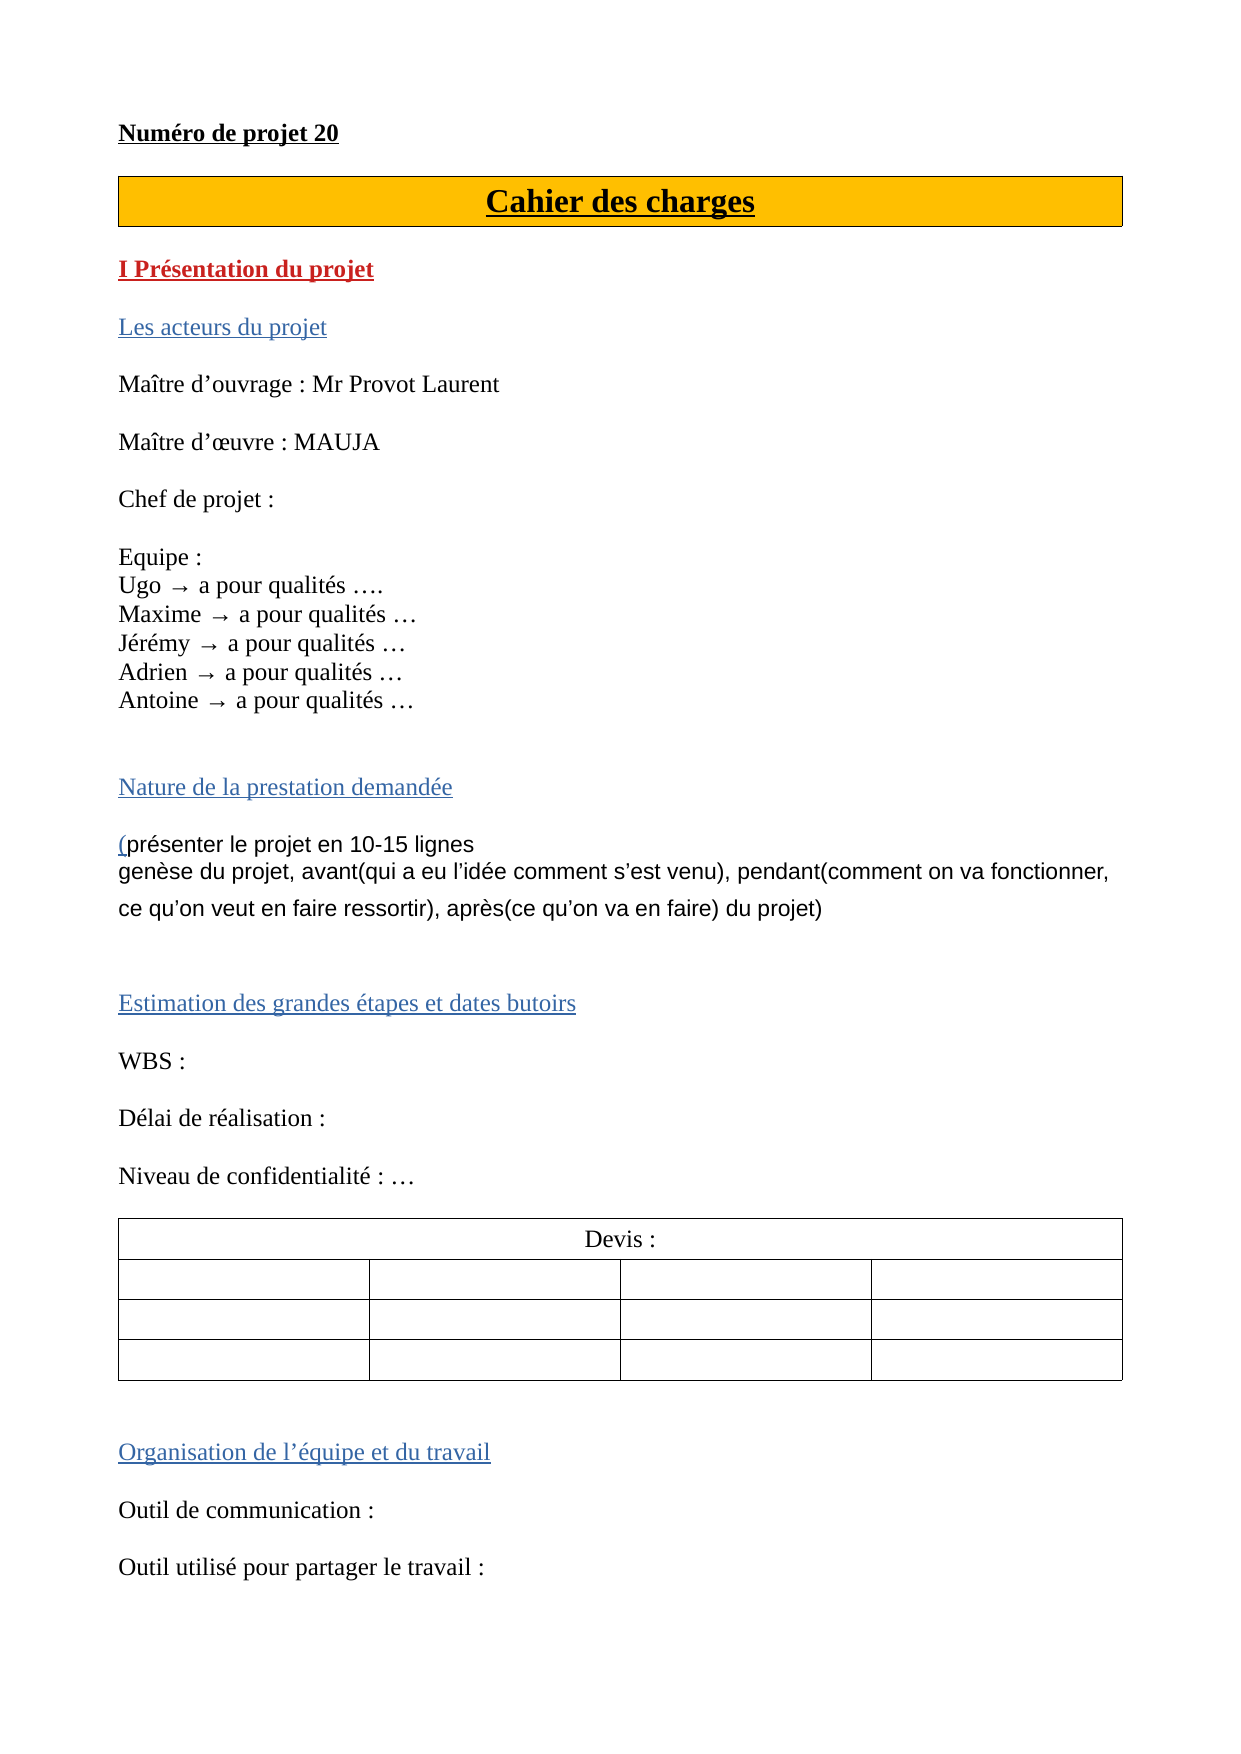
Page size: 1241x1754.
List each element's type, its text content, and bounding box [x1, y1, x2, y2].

text (présenter le projet en 10-15 lignes [118, 829, 1122, 858]
table_cell [119, 1260, 369, 1299]
table_cell [872, 1340, 1122, 1379]
text Organisation de l’équipe et du travail [118, 1437, 1122, 1466]
table_cell [370, 1300, 620, 1339]
table_cell [370, 1260, 620, 1299]
table_cell [119, 1340, 369, 1379]
text Nature de la prestation demandée [118, 772, 1122, 801]
table_cell [872, 1260, 1122, 1299]
text Estimation des grandes étapes et dates butoirs [118, 988, 1122, 1017]
text I Présentation du projet [118, 254, 1122, 283]
text Ugo → a pour qualités …. [118, 571, 1122, 599]
text Outil utilisé pour partager le travail : [118, 1552, 1122, 1581]
text genèse du projet, avant(qui a eu l’idée comment s’est venu), pendant(comment on va fonctionner, ce qu’on veut en faire ressortir), après(ce qu’on va en faire) du projet) [118, 858, 1122, 921]
text Antoine → a pour qualités … [118, 686, 1122, 714]
text Délai de réalisation : [118, 1103, 1122, 1132]
table_header Cahier des charges [119, 177, 1122, 226]
text Equipe : [118, 542, 1122, 571]
text Maxime → a pour qualités … [118, 599, 1122, 628]
text Niveau de confidentialité : … [118, 1161, 1122, 1189]
text Numéro de projet 20 [118, 118, 1122, 147]
text Maître d’ouvrage : Mr Provot Laurent [118, 369, 1122, 398]
table_cell [621, 1300, 871, 1339]
text Jérémy → a pour qualités … [118, 628, 1122, 657]
text WBS : [118, 1046, 1122, 1074]
table_cell [621, 1260, 871, 1299]
table_cell [872, 1300, 1122, 1339]
table_cell [621, 1340, 871, 1379]
text Chef de projet : [118, 484, 1122, 513]
text Outil de communication : [118, 1495, 1122, 1523]
table_cell [370, 1340, 620, 1379]
text Adrien → a pour qualités … [118, 657, 1122, 686]
text Les acteurs du projet [118, 312, 1122, 341]
text Maître d’œuvre : MAUJA [118, 427, 1122, 456]
table_header Devis : [119, 1219, 1122, 1259]
table_cell [119, 1300, 369, 1339]
